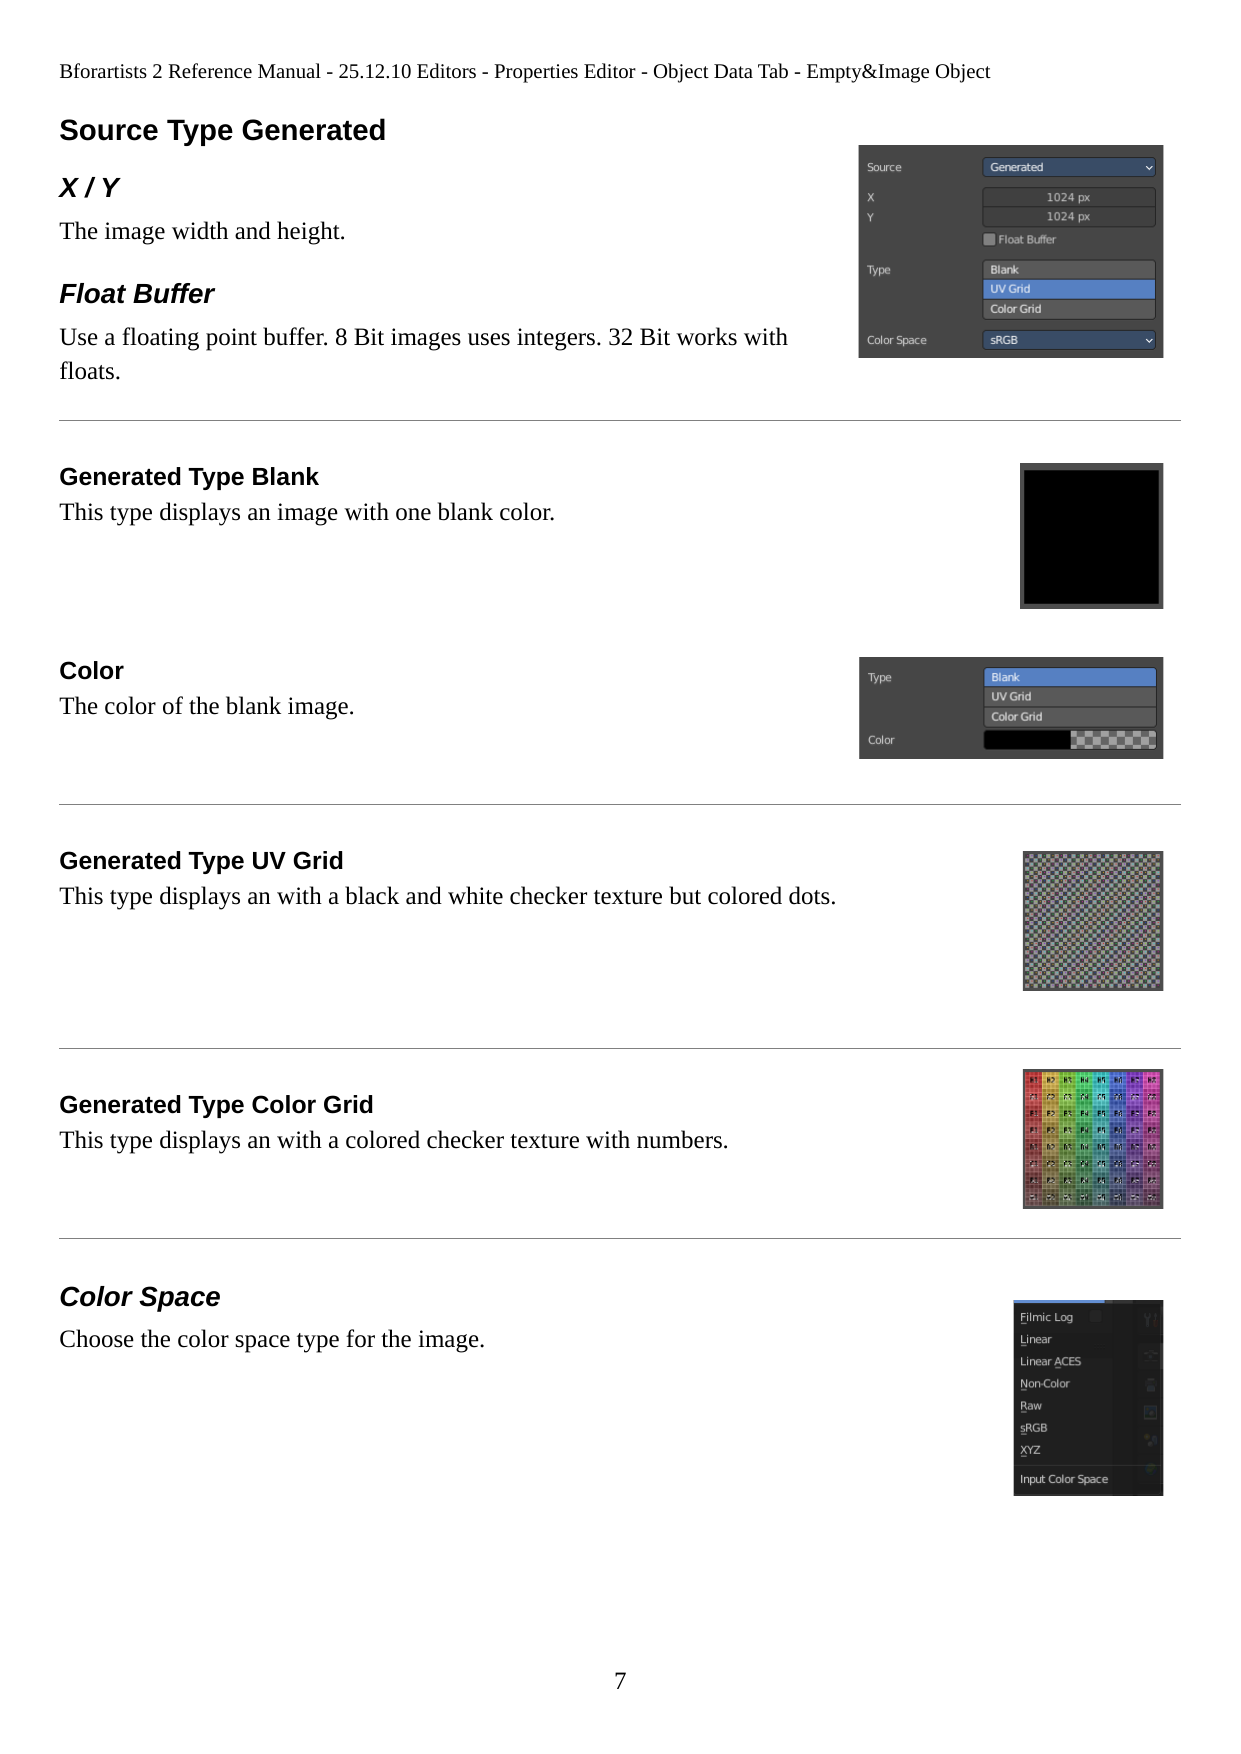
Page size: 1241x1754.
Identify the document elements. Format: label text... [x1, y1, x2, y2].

text This type displays an with a black and white checker texture but colored dots. [59, 881, 1022, 909]
text This type displays an image with one blank color. [59, 497, 1020, 525]
picture [1022, 851, 1164, 991]
text This type displays an with a colored checker texture with numbers. [59, 1125, 1022, 1154]
text Choose the color space type for the image. [59, 1324, 1013, 1353]
picture [1020, 463, 1164, 609]
text Use a floating point buffer. 8 Bit images uses integers. 32 Bit works with floats. [59, 322, 1181, 385]
subtitle X / Y [59, 171, 858, 203]
subtitle Generated Type UV Grid [59, 846, 1181, 874]
subtitle Generated Type Blank [59, 462, 1181, 490]
picture [1022, 1069, 1164, 1209]
picture [1013, 1300, 1164, 1496]
subtitle Generated Type Color Grid [59, 1091, 1022, 1119]
picture [859, 657, 1164, 759]
picture [858, 145, 1164, 358]
subtitle Color Space [59, 1280, 1181, 1312]
text The color of the blank image. [59, 691, 859, 720]
subtitle Source Type Generated [59, 113, 1181, 146]
subtitle [1164, 171, 1181, 203]
subtitle Color [59, 656, 1181, 685]
subtitle [1164, 277, 1181, 309]
text The image width and height. [59, 216, 858, 244]
subtitle Float Buffer [59, 277, 858, 309]
